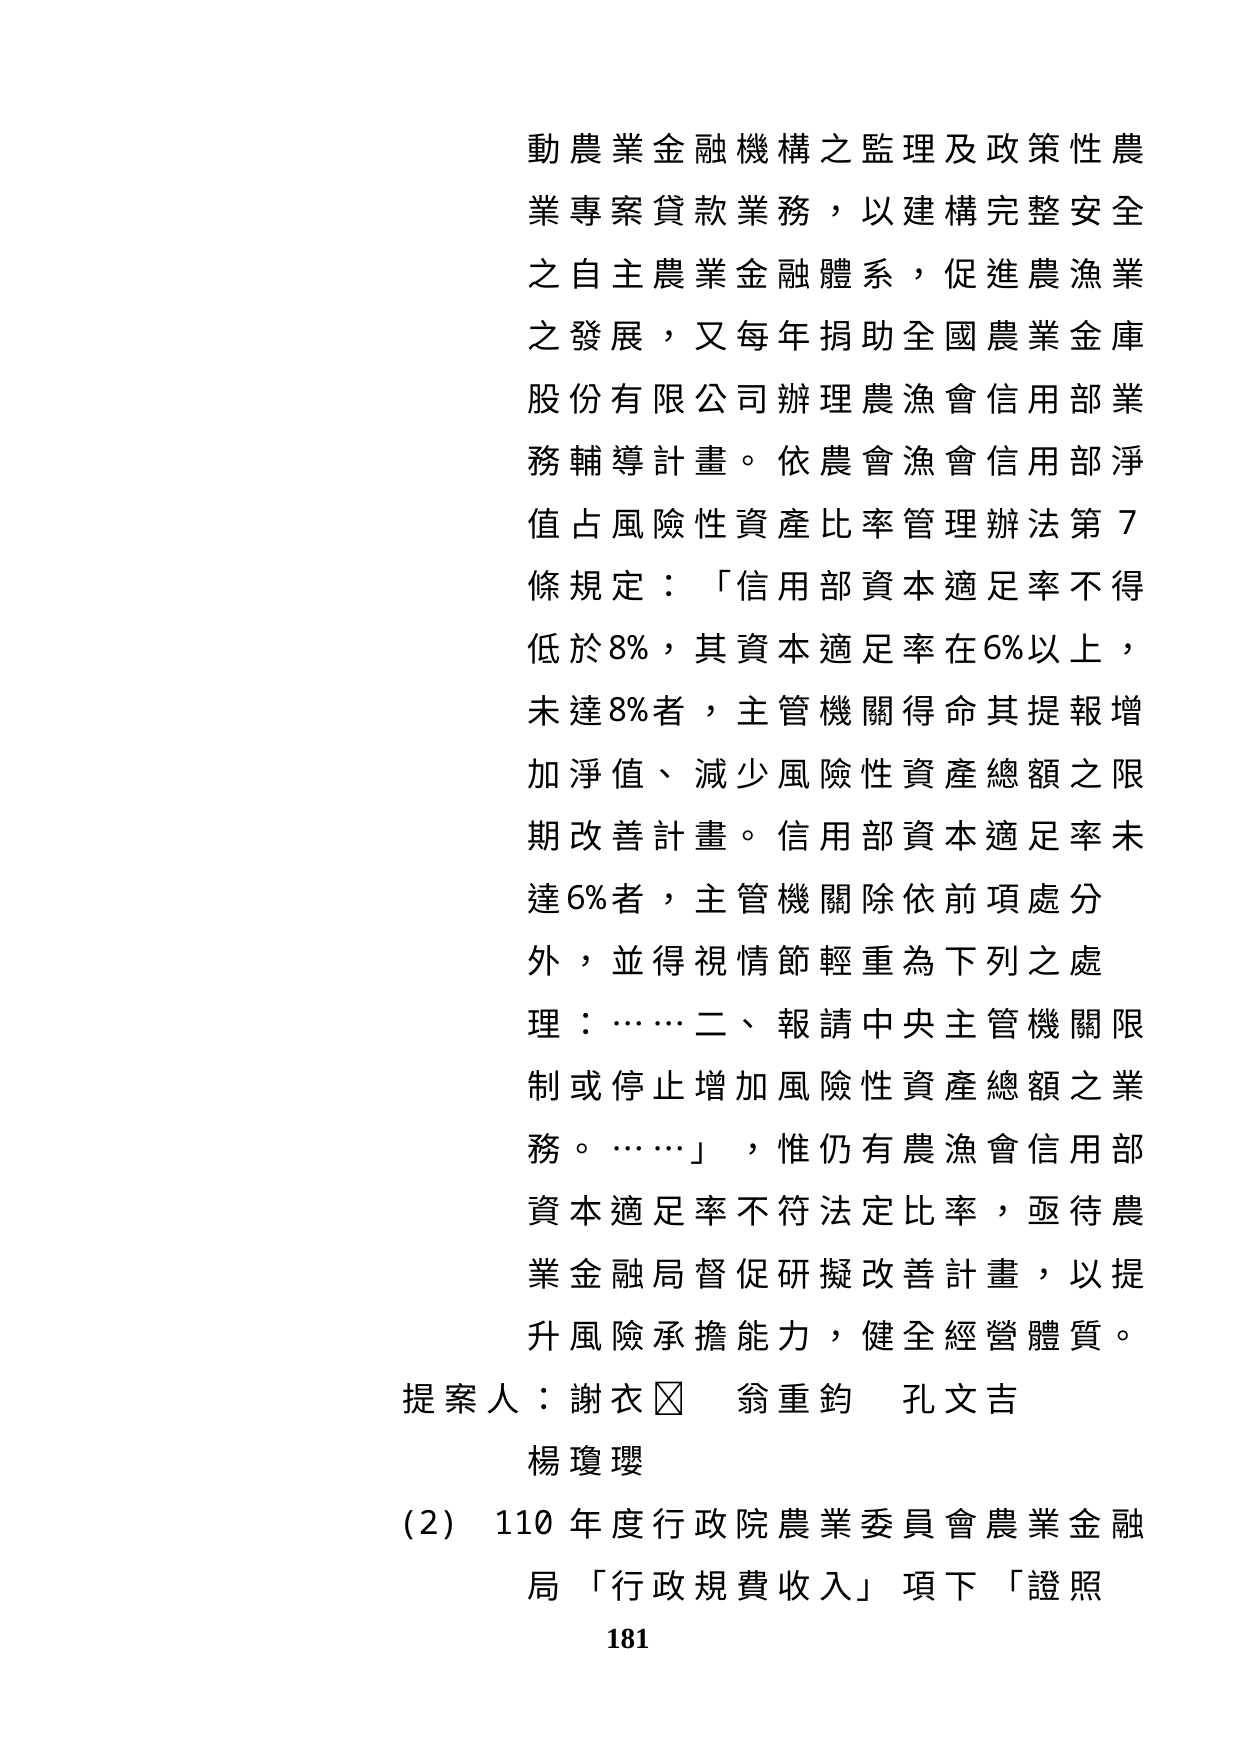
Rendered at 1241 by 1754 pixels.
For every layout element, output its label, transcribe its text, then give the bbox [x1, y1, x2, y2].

text 提案人：謝衣 翁重鈞 孔文吉 楊瓊瓔 [384, 1355, 1044, 1480]
list 110年度行政院農業委員會農業金融局「行政規費收入」項下「證照 [372, 1480, 1148, 1605]
list 動農業金融機構之監理及政策性農業專案貸款業務，以建構完整安全之自主農業金融體系，促進農漁業之發展，又每年捐助全國農業金庫股份有限公司辦理農漁會信用部業務輔導計畫。依農會漁會信用部淨值占風險性資產比率管理辦法第7條規定：「信用部資本適足率不得低於8%，其資本適足率在6%以上，未達8%者，主管機關得命其提報增加淨值、減少風險性資產總額之限期改善計畫。信用部資本適足率未達6%者，主管機關除依前項處分外，並得視情節輕重為下列之處理：……二、報請中央主管機關限制或停止增加風險性資產總額之業務。……」，惟仍有農漁會信用部資本適足率不符法定比率，亟待農業金融局督促研擬改善計畫，以提升風險承擔能力，健全經營體質。 [372, 105, 1148, 1355]
